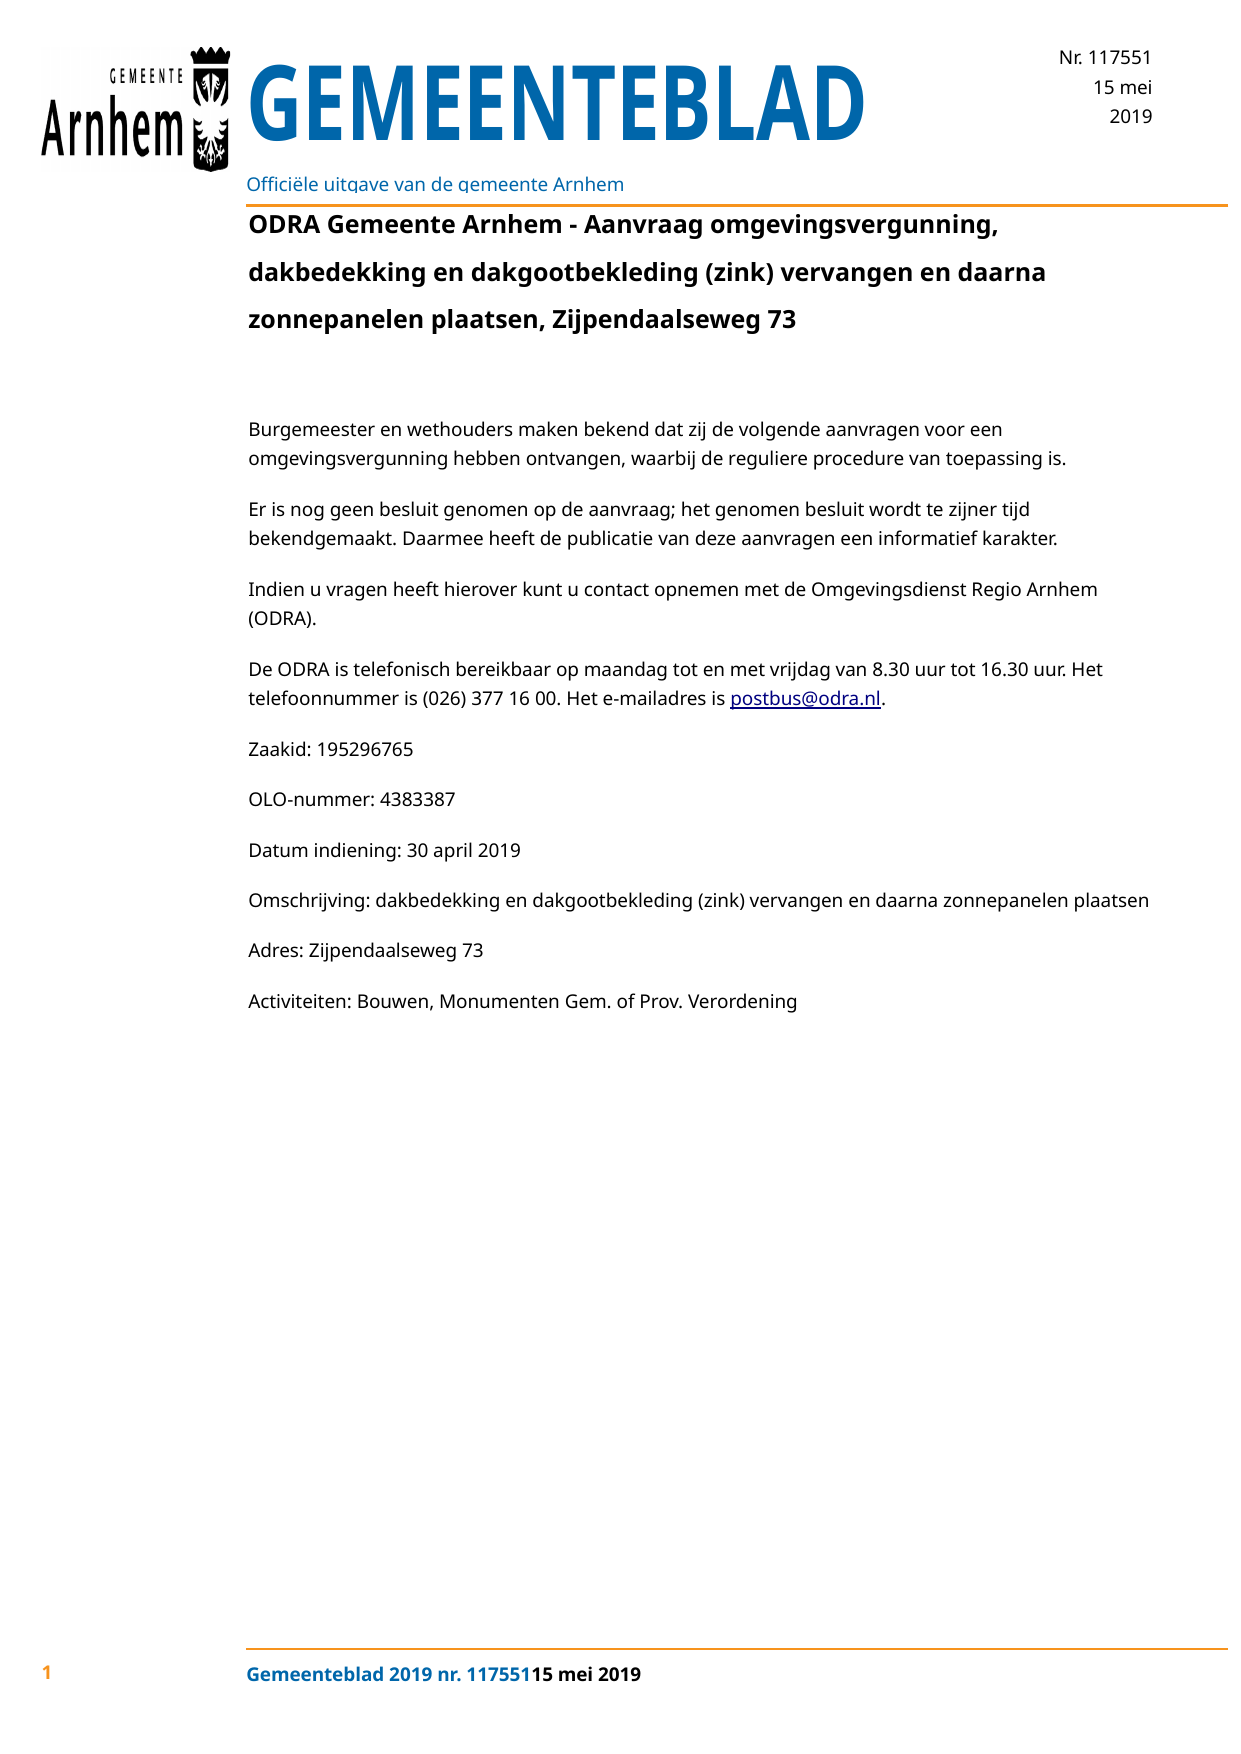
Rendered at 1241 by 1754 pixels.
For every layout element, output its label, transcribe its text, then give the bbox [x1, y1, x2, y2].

text ODRA Gemeente Arnhem - Aanvraag omgevingsvergunning, dakbedekking en dakgootbekleding (zink) vervangen en daarna zonnepanelen plaatsen, Zijpendaalseweg 73 [248, 207, 1152, 336]
text De ODRA is telefonisch bereikbaar op maandag tot en met vrijdag van 8.30 uur tot 16.30 uur. Het telefoonnummer is (026) 377 16 00. Het e-mailadres is postbus@odra.nl. [248, 656, 1152, 711]
text Datum indiening: 30 april 2019 [248, 837, 1152, 862]
text Activiteiten: Bouwen, Monumenten Gem. of Prov. Verordening [248, 988, 1152, 1014]
picture [41, 47, 231, 172]
text Er is nog geen besluit genomen op de aanvraag; het genomen besluit wordt te zijner tijd bekendgemaakt. Daarmee heeft de publicatie van deze aanvragen een informatief karakter. [248, 496, 1152, 551]
text Omschrijving: dakbedekking en dakgootbekleding (zink) vervangen en daarna zonnepanelen plaatsen [248, 887, 1152, 913]
text OLO-nummer: 4383387 [248, 786, 1152, 812]
text Burgemeester en wethouders maken bekend dat zij de volgende aanvragen voor een omgevingsvergunning hebben ontvangen, waarbij de reguliere procedure van toepassing is. [248, 416, 1152, 471]
text Adres: Zijpendaalseweg 73 [248, 938, 1152, 963]
text Indien u vragen heeft hierover kunt u contact opnemen met de Omgevingsdienst Regio Arnhem (ODRA). [248, 576, 1152, 631]
text Zaakid: 195296765 [248, 736, 1152, 762]
